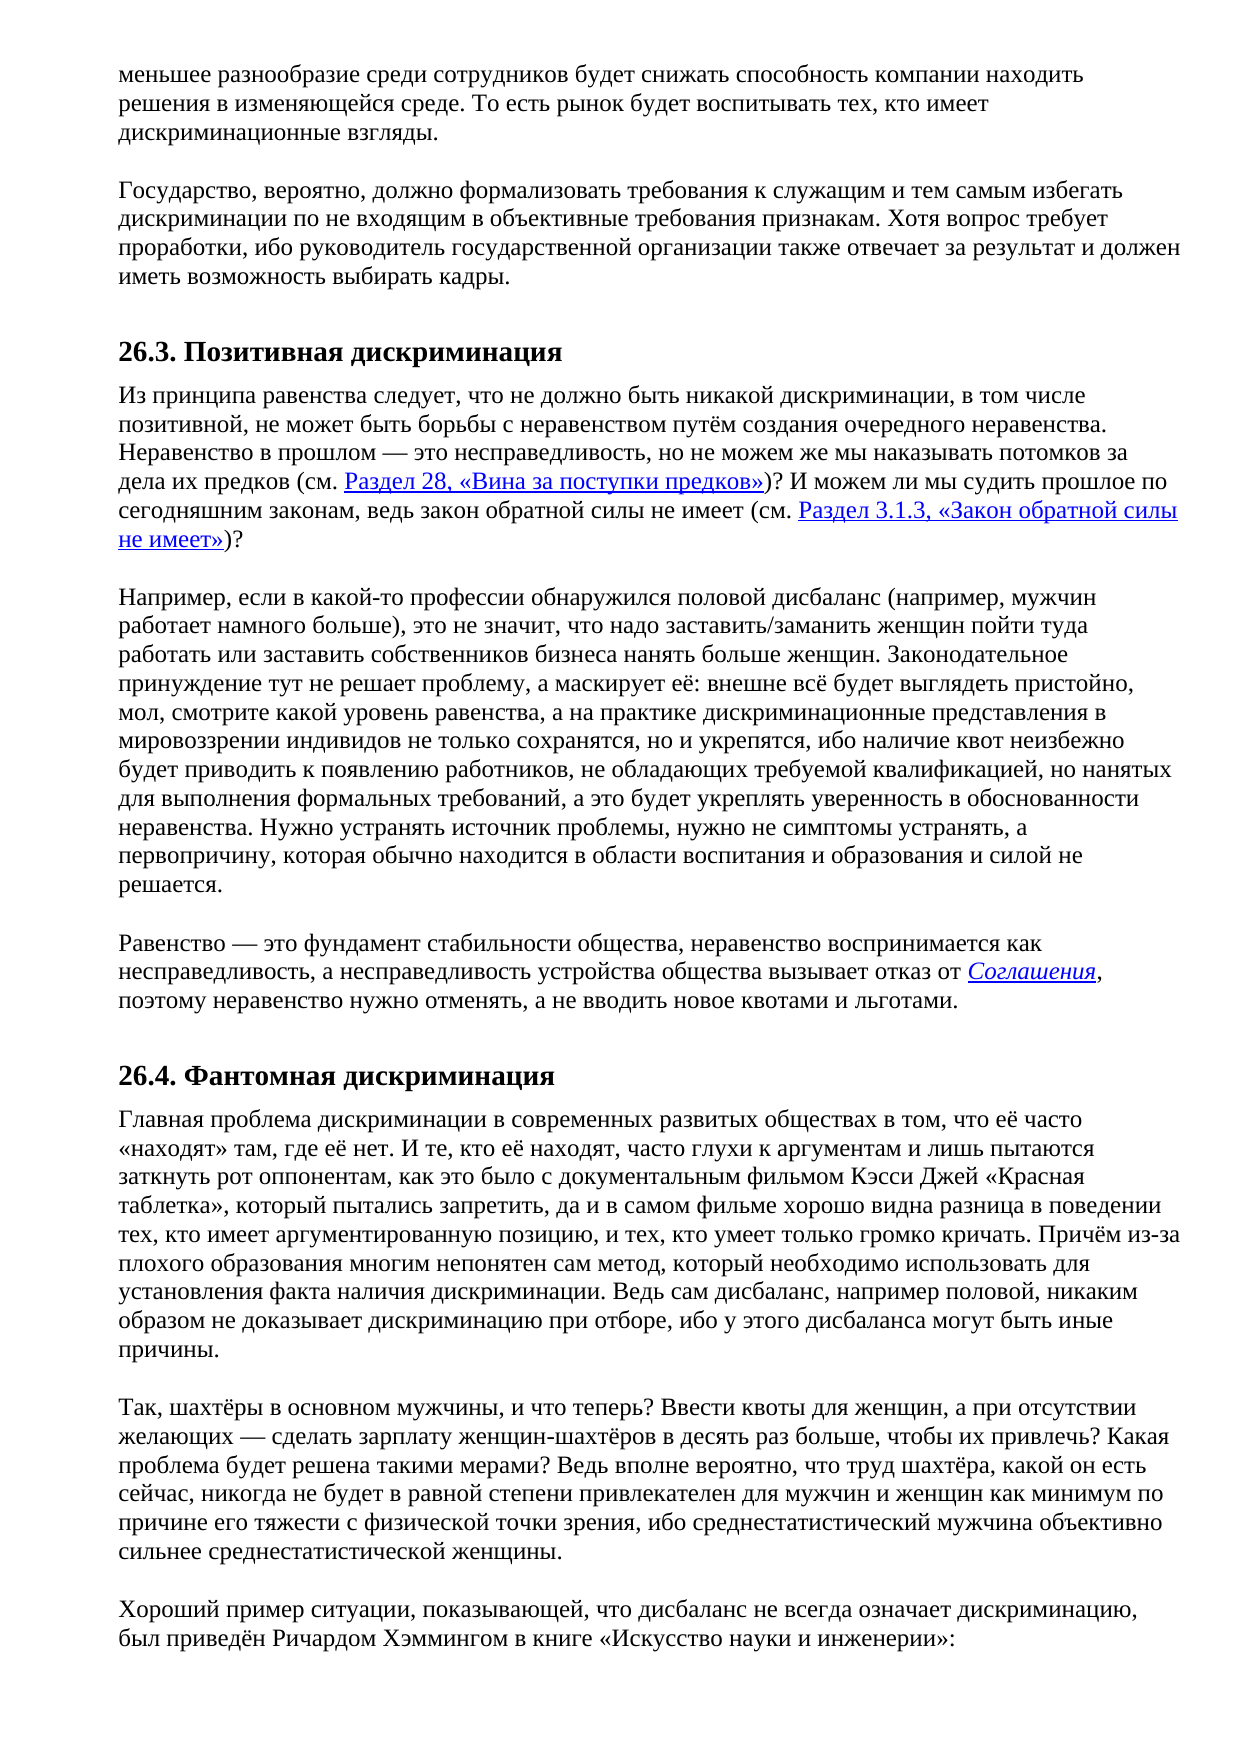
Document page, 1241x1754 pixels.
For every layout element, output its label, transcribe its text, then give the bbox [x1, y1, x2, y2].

subtitle 26.3. Позитивная дискриминация [118, 334, 1181, 367]
text Хороший пример ситуации, показывающей, что дисбаланс не всегда означает дискриминацию, был приведён Ричардом Хэммингом в книге «Искусство науки и инженерии»: [118, 1594, 1181, 1652]
text Главная проблема дискриминации в современных развитых обществах в том, что её часто «находят» там, где её нет. И те, кто её находят, часто глухи к аргументам и лишь пытаются заткнуть рот оппонентам, как это было с документальным фильмом Кэсси Джей «Красная таблетка», который пытались запретить, да и в самом фильме хорошо видна разница в поведении тех, кто имеет аргументированную позицию, и тех, кто умеет только громко кричать. Причём из-за плохого образования многим непонятен сам метод, который необходимо использовать для установления факта наличия дискриминации. Ведь сам дисбаланс, например половой, никаким образом не доказывает дискриминацию при отборе, ибо у этого дисбаланса могут быть иные причины. [118, 1104, 1181, 1363]
text Например, если в какой-то профессии обнаружился половой дисбаланс (например, мужчин работает намного больше), это не значит, что надо заставить/заманить женщин пойти туда работать или заставить собственников бизнеса нанять больше женщин. Законодательное принуждение тут не решает проблему, а маскирует её: внешне всё будет выглядеть пристойно, мол, смотрите какой уровень равенства, а на практике дискриминационные представления в мировоззрении индивидов не только сохранятся, но и укрепятся, ибо наличие квот неизбежно будет приводить к появлению работников, не обладающих требуемой квалификацией, но нанятых для выполнения формальных требований, а это будет укреплять уверенность в обоснованности неравенства. Нужно устранять источник проблемы, нужно не симптомы устранять, а первопричину, которая обычно находится в области воспитания и образования и силой не решается. [118, 582, 1181, 898]
subtitle 26.4. Фантомная дискриминация [118, 1058, 1181, 1091]
text Равенство — это фундамент стабильности общества, неравенство воспринимается как несправедливость, а несправедливость устройства общества вызывает отказ от Соглашения, поэтому неравенство нужно отменять, а не вводить новое квотами и льготами. [118, 928, 1181, 1014]
text Так, шахтёры в основном мужчины, и что теперь? Ввести квоты для женщин, а при отсутствии желающих — сделать зарплату женщин-шахтёров в десять раз больше, чтобы их привлечь? Какая проблема будет решена такими мерами? Ведь вполне вероятно, что труд шахтёра, какой он есть сейчас, никогда не будет в равной степени привлекателен для мужчин и женщин как минимум по причине его тяжести с физической точки зрения, ибо среднестатистический мужчина объективно сильнее среднестатистической женщины. [118, 1392, 1181, 1565]
text меньшее разнообразие среди сотрудников будет снижать способность компании находить решения в изменяющейся среде. То есть рынок будет воспитывать тех, кто имеет дискриминационные взгляды. [118, 59, 1181, 145]
text Из принципа равенства следует, что не должно быть никакой дискриминации, в том числе позитивной, не может быть борьбы с неравенством путём создания очередного неравенства. Неравенство в прошлом — это несправедливость, но не можем же мы наказывать потомков за дела их предков (см. Раздел 28, «Вина за поступки предков»)? И можем ли мы судить прошлое по сегодняшним законам, ведь закон обратной силы не имеет (см. Раздел 3.1.3, «Закон обратной силы не имеет»)? [118, 380, 1181, 552]
text Государство, вероятно, должно формализовать требования к служащим и тем самым избегать дискриминации по не входящим в объективные требования признакам. Хотя вопрос требует проработки, ибо руководитель государственной организации также отвечает за результат и должен иметь возможность выбирать кадры. [118, 175, 1181, 290]
